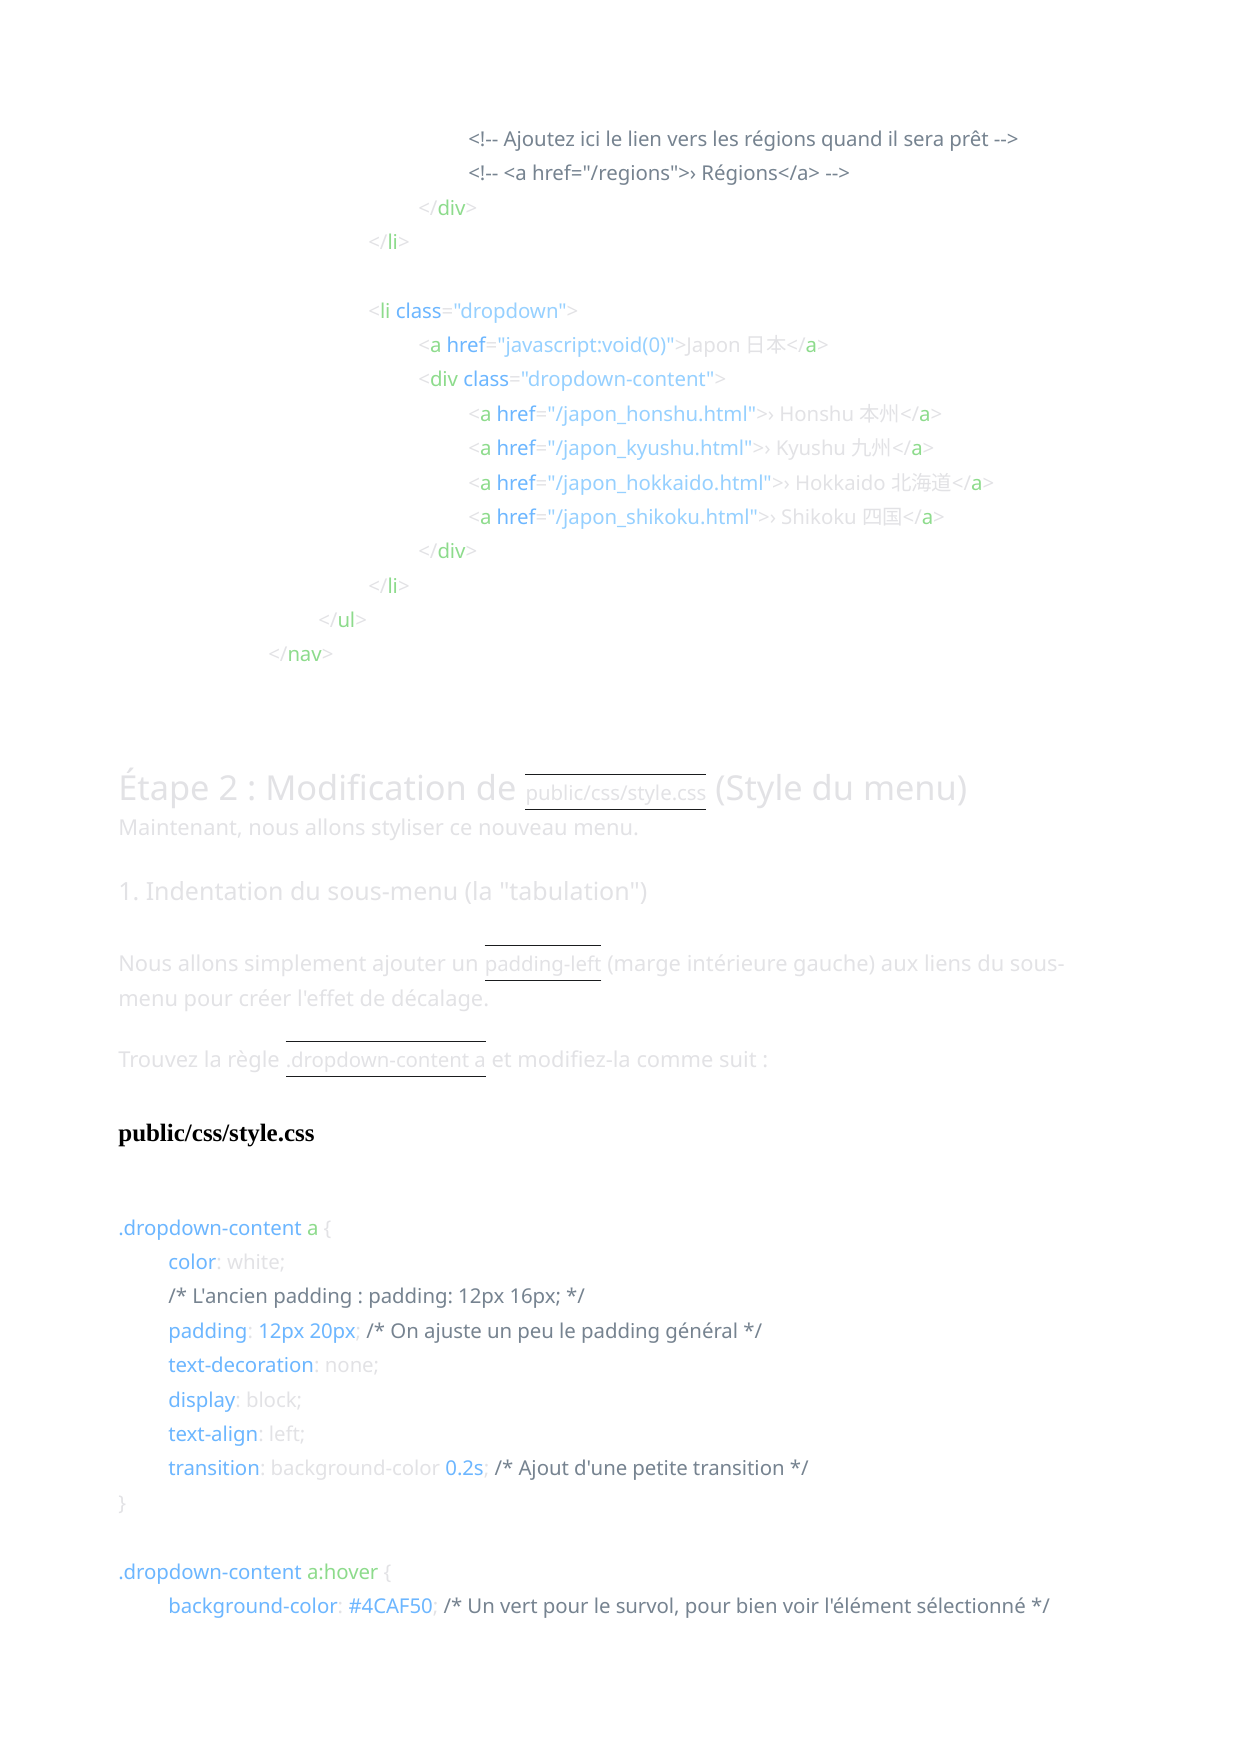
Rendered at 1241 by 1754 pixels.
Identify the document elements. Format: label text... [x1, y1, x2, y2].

text .dropdown-content a:hover { [118, 1551, 1122, 1585]
subtitle public/css/style.css [118, 1118, 1122, 1147]
subtitle 1. Indentation du sous-menu (la "tabulation") [118, 870, 1122, 907]
text display: block; [118, 1379, 1122, 1413]
text </li> [118, 565, 1122, 599]
text </div> [118, 531, 1122, 565]
text <a href="javascript:void(0)">Japon 日本</a> [118, 324, 1122, 359]
text text-align: left; [118, 1413, 1122, 1448]
text /* L'ancien padding : padding: 12px 16px; */ [118, 1276, 1122, 1310]
text <div class="dropdown-content"> [118, 359, 1122, 393]
text </ul> [118, 599, 1122, 634]
text <a href="/japon_hokkaido.html">› Hokkaido 北海道</a> [118, 462, 1122, 496]
text transition: background-color 0.2s; /* Ajout d'une petite transition */ [118, 1448, 1122, 1482]
text <a href="/japon_kyushu.html">› Kyushu 九州</a> [118, 427, 1122, 462]
text .dropdown-content a { [118, 1207, 1122, 1241]
text </nav> [118, 634, 1122, 668]
text </div> [118, 187, 1122, 221]
text background-color: #4CAF50; /* Un vert pour le survol, pour bien voir l'élément sélectionné */ [118, 1585, 1122, 1619]
text color: white; [118, 1241, 1122, 1276]
text <a href="/japon_shikoku.html">› Shikoku 四国</a> [118, 496, 1122, 531]
text Maintenant, nous allons styliser ce nouveau menu. [118, 810, 1122, 842]
text } [118, 1482, 1122, 1516]
text text-decoration: none; [118, 1344, 1122, 1379]
text Nous allons simplement ajouter un padding-left (marge intérieure gauche) aux liens du sous-menu pour créer l'effet de décalage. [118, 945, 1122, 1013]
text <!-- Ajoutez ici le lien vers les régions quand il sera prêt --> [118, 118, 1122, 152]
text <!-- <a href="/regions">› Régions</a> --> [118, 152, 1122, 187]
text <a href="/japon_honshu.html">› Honshu 本州</a> [118, 393, 1122, 427]
subtitle Étape 2 : Modification de public/css/style.css (Style du menu) [118, 763, 1122, 810]
text <li class="dropdown"> [118, 290, 1122, 324]
text Trouvez la règle .dropdown-content a et modifiez-la comme suit : [118, 1041, 1122, 1077]
text padding: 12px 20px; /* On ajuste un peu le padding général */ [118, 1310, 1122, 1344]
text </li> [118, 221, 1122, 256]
